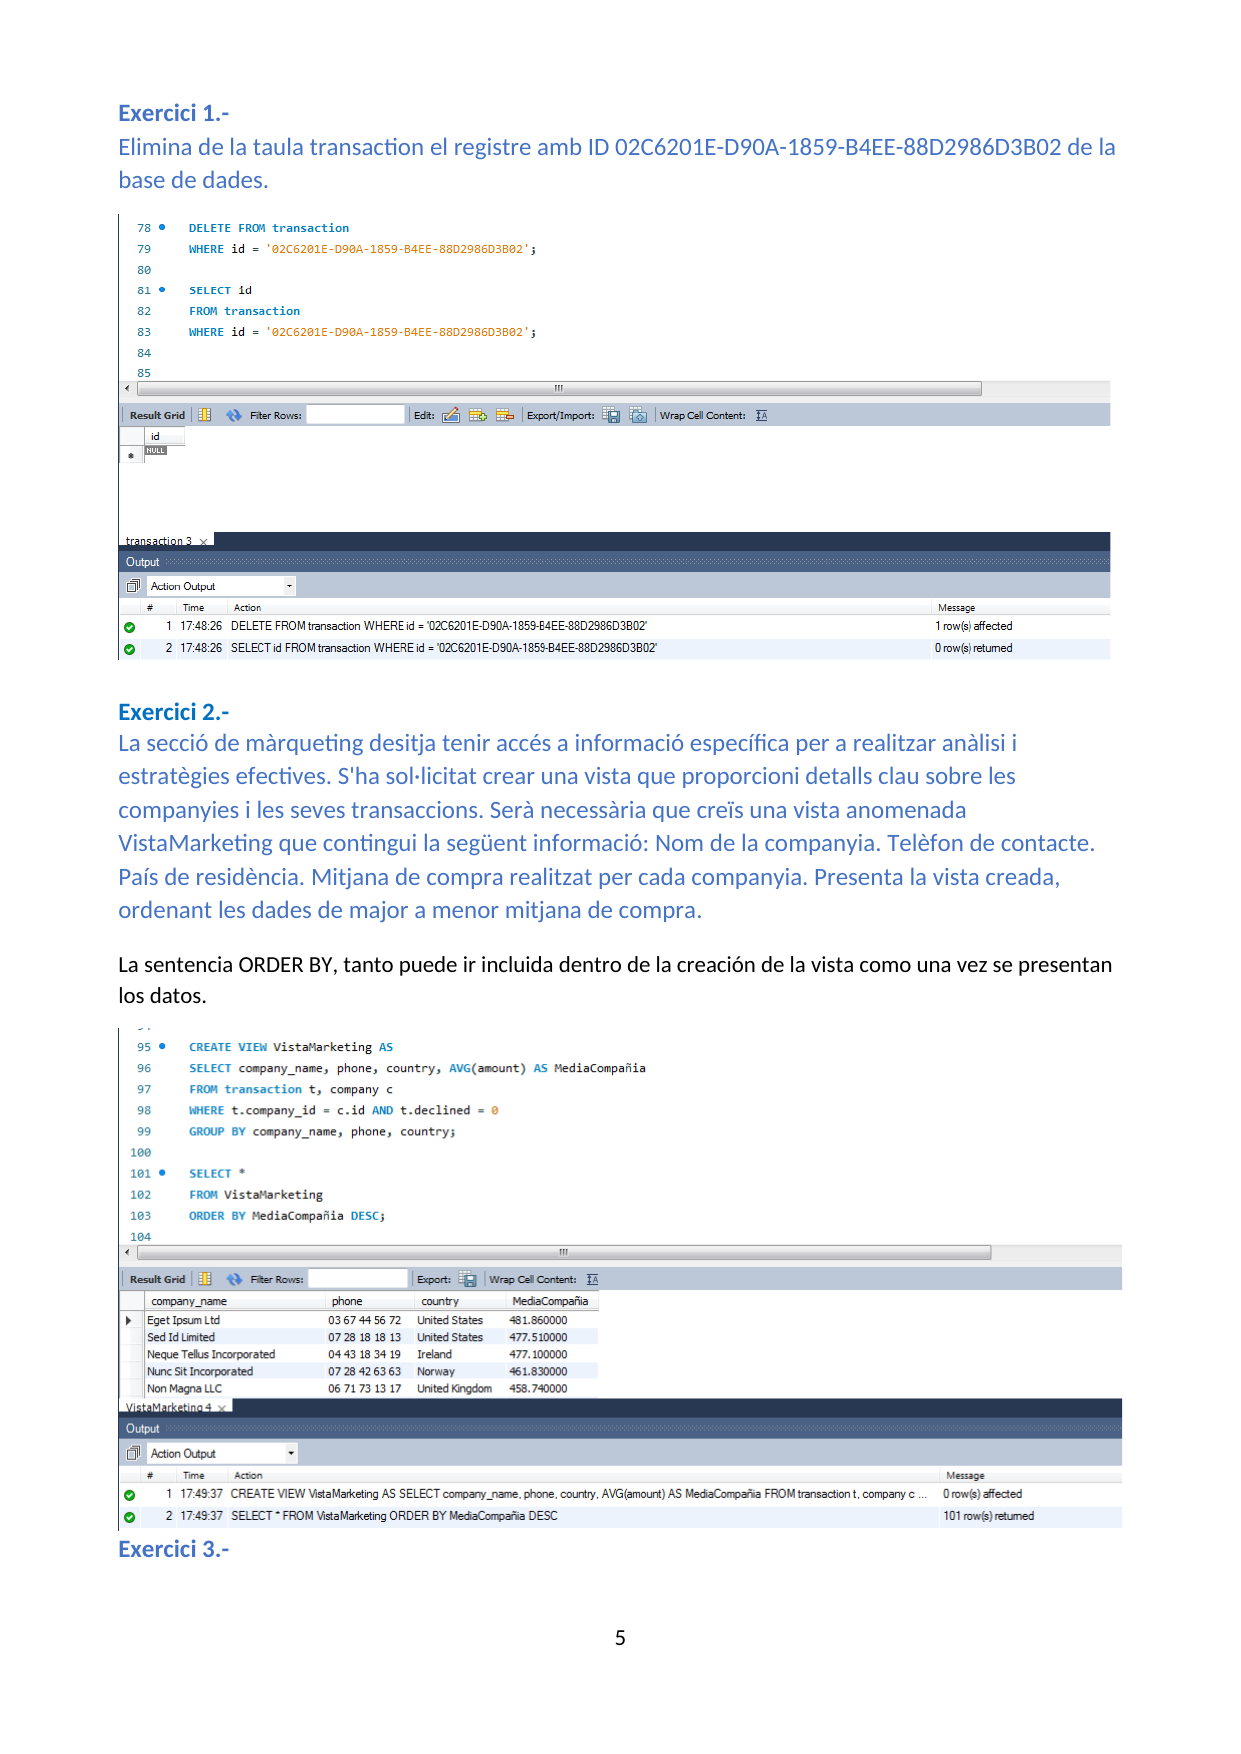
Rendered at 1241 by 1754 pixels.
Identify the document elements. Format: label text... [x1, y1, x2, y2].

text Elimina de la taula transaction el registre amb ID 02C6201E-D90A-1859-B4EE-88D2986D3B02 de la base de dades. [118, 131, 1122, 195]
text La secció de màrqueting desitja tenir accés a informació específica per a realitzar anàlisi i estratègies efectives. S'ha sol·licitat crear una vista que proporcioni detalls clau sobre les companyies i les seves transaccions. Serà necessària que creïs una vista anomenada VistaMarketing que contingui la següent informació: Nom de la companyia. Telèfon de contacte. País de residència. Mitjana de compra realitzat per cada companyia. Presenta la vista creada, ordenant les dades de major a menor mitjana de compra. [118, 727, 1122, 925]
text Exercici 1.- [118, 97, 1122, 128]
text Exercici 2.- [118, 696, 1122, 727]
text Exercici 3.- [118, 1534, 1122, 1564]
text La sentencia ORDER BY, tanto puede ir incluida dentro de la creación de la vista como una vez se presentan los datos. [118, 950, 1122, 1009]
